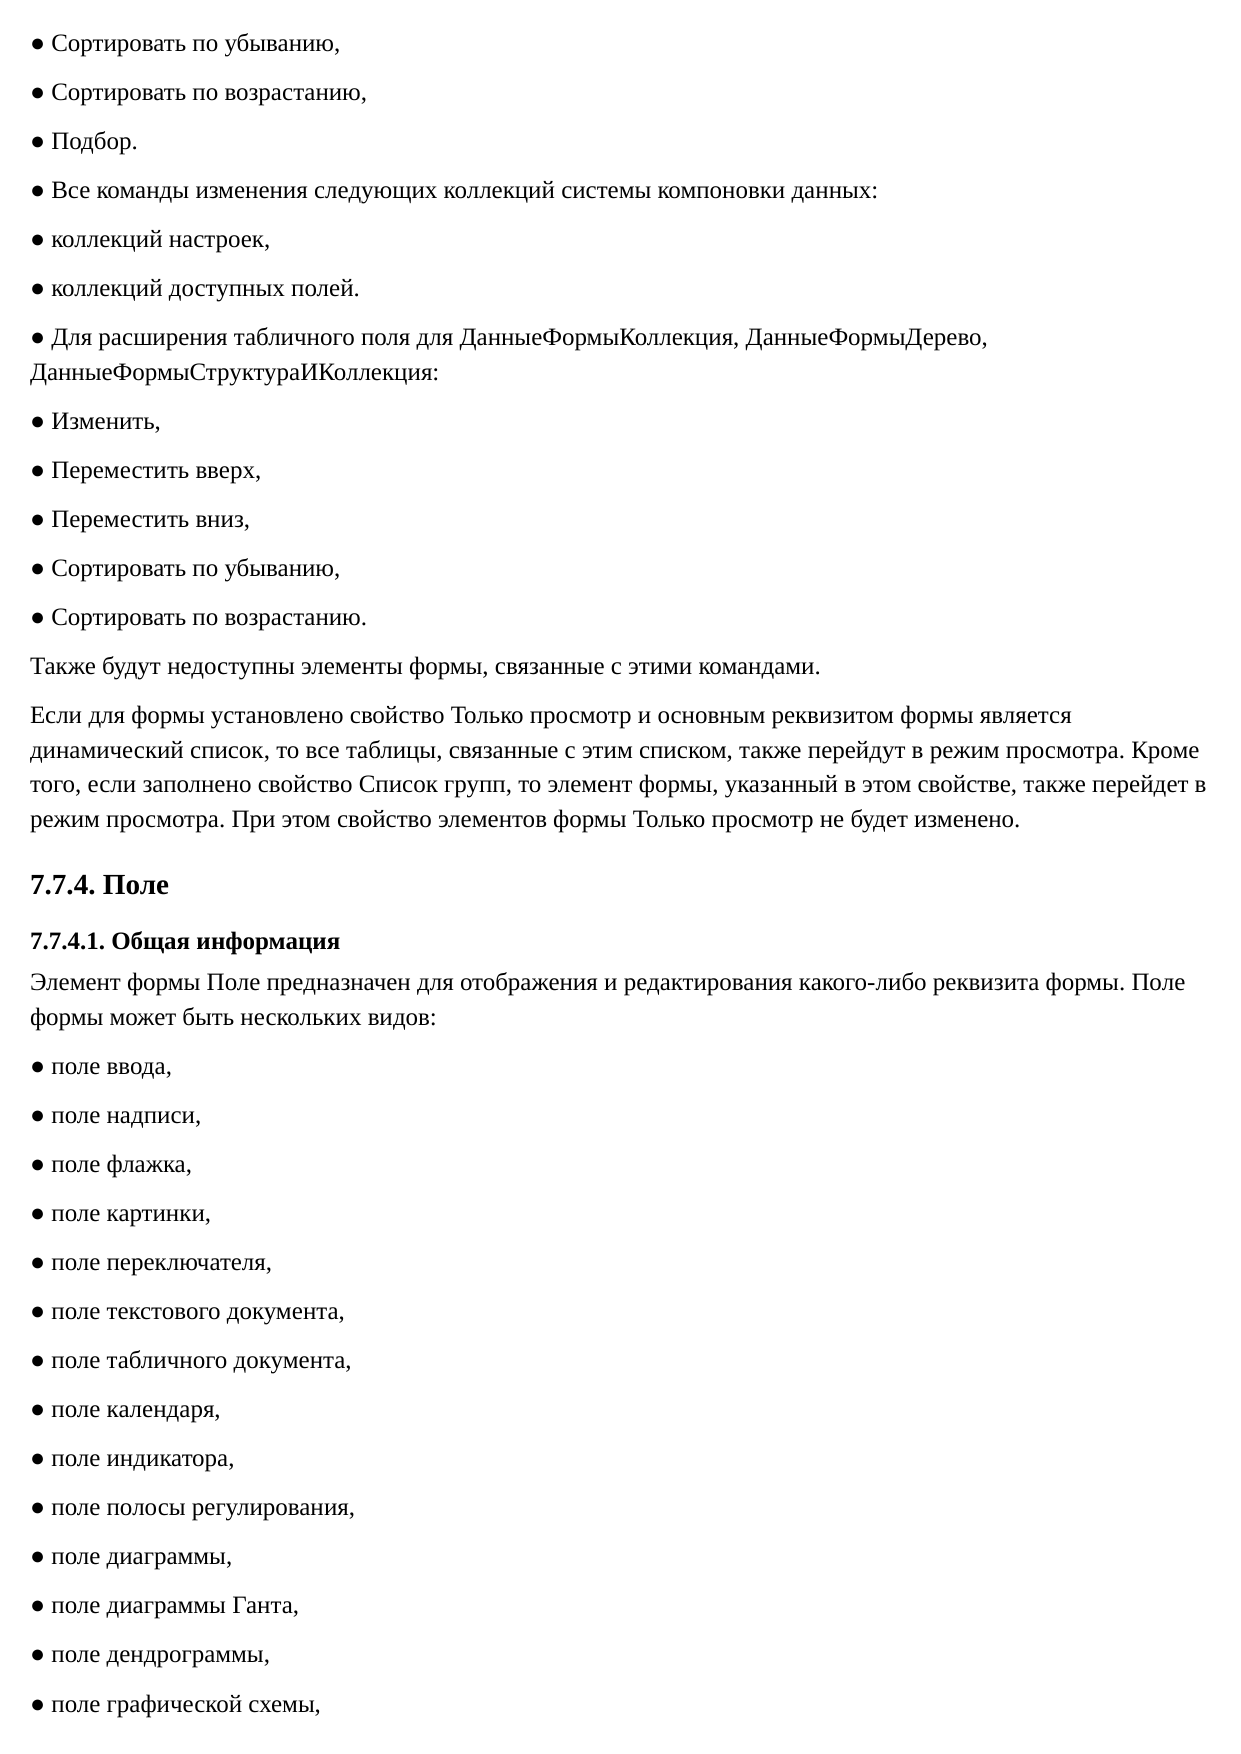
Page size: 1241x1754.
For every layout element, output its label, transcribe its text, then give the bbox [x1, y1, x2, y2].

text ● Сортировать по убыванию, [30, 28, 1211, 57]
text ● поле надписи, [30, 1100, 1211, 1129]
text Также будут недоступны элементы формы, связанные с этими командами. [30, 651, 1211, 680]
text ● Сортировать по возрастанию, [30, 77, 1211, 106]
text ● поле графической схемы, [30, 1689, 1211, 1717]
text ● Переместить вверх, [30, 455, 1211, 484]
text ● Сортировать по возрастанию. [30, 602, 1211, 631]
text ● поле полосы регулирования, [30, 1492, 1211, 1521]
text ● Изменить, [30, 406, 1211, 435]
subtitle 7.7.4. Поле [30, 867, 1211, 901]
text ● Все команды изменения следующих коллекций системы компоновки данных: [30, 175, 1211, 204]
subtitle 7.7.4.1. Общая информация [30, 926, 1211, 955]
text ● поле флажка, [30, 1149, 1211, 1178]
text ● поле текстового документа, [30, 1296, 1211, 1325]
text ● поле индикатора, [30, 1443, 1211, 1472]
text ● Переместить вниз, [30, 504, 1211, 533]
text ● поле диаграммы, [30, 1541, 1211, 1570]
text Элемент формы Поле предназначен для отображения и редактирования какого-либо реквизита формы. Поле формы может быть нескольких видов: [30, 967, 1211, 1031]
text ● коллекций настроек, [30, 224, 1211, 253]
text ● поле табличного документа, [30, 1345, 1211, 1374]
text ● коллекций доступных полей. [30, 273, 1211, 302]
text ● поле картинки, [30, 1198, 1211, 1227]
text ● поле переключателя, [30, 1247, 1211, 1276]
text ● поле ввода, [30, 1051, 1211, 1079]
text ● Для расширения табличного поля для ДанныеФормыКоллекция, ДанныеФормыДерево, ДанныеФормыСтруктураИКоллекция: [30, 322, 1211, 386]
text ● Сортировать по убыванию, [30, 553, 1211, 582]
text Если для формы установлено свойство Только просмотр и основным реквизитом формы является динамический список, то все таблицы, связанные с этим списком, также перейдут в режим просмотра. Кроме того, если заполнено свойство Список групп, то элемент формы, указанный в этом свойстве, также перейдет в режим просмотра. При этом свойство элементов формы Только просмотр не будет изменено. [30, 700, 1211, 833]
text ● поле календаря, [30, 1394, 1211, 1423]
text ● Подбор. [30, 126, 1211, 155]
text ● поле дендрограммы, [30, 1639, 1211, 1668]
text ● поле диаграммы Ганта, [30, 1591, 1211, 1619]
